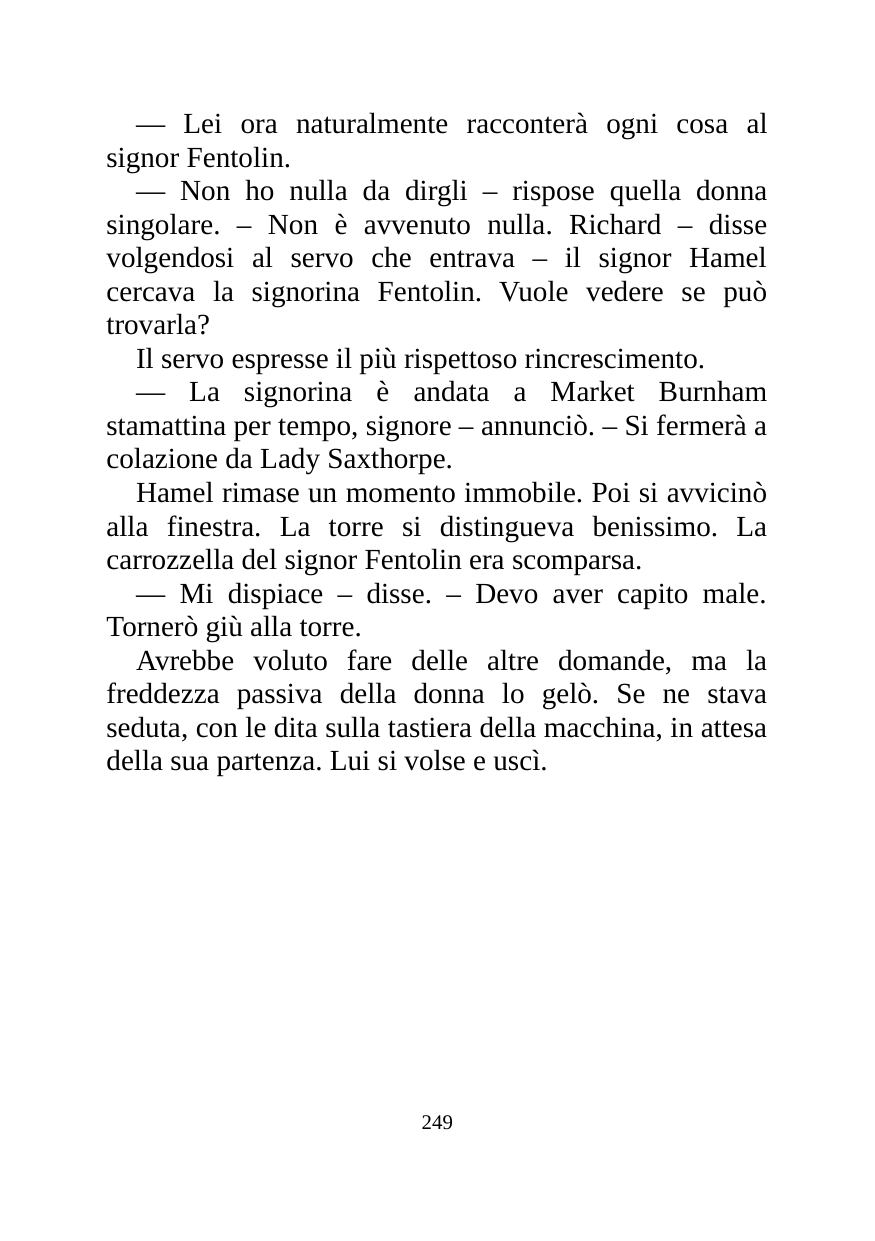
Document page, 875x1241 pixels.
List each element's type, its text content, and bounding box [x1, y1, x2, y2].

text — La signorina è andata a Market Burnham stamattina per tempo, signore – annunciò. – Si fermerà a colazione da Lady Saxthorpe. [106, 374, 768, 475]
text — Lei ora naturalmente racconterà ogni cosa al signor Fentolin. [106, 106, 768, 173]
text Hamel rimase un momento immobile. Poi si avvicinò alla finestra. La torre si distingueva benissimo. La carrozzella del signor Fentolin era scomparsa. [106, 475, 768, 576]
text Il servo espresse il più rispettoso rincrescimento. [106, 341, 768, 374]
text — Mi dispiace – disse. – Devo aver capito male. Tornerò giù alla torre. [106, 576, 768, 643]
text — Non ho nulla da dirgli – rispose quella donna singolare. – Non è avvenuto nulla. Richard – disse volgendosi al servo che entrava – il signor Hamel cercava la signorina Fentolin. Vuole vedere se può trovarla? [106, 173, 768, 341]
text Avrebbe voluto fare delle altre domande, ma la freddezza passiva della donna lo gelò. Se ne stava seduta, con le dita sulla tastiera della macchina, in attesa della sua partenza. Lui si volse e uscì. [106, 643, 768, 777]
